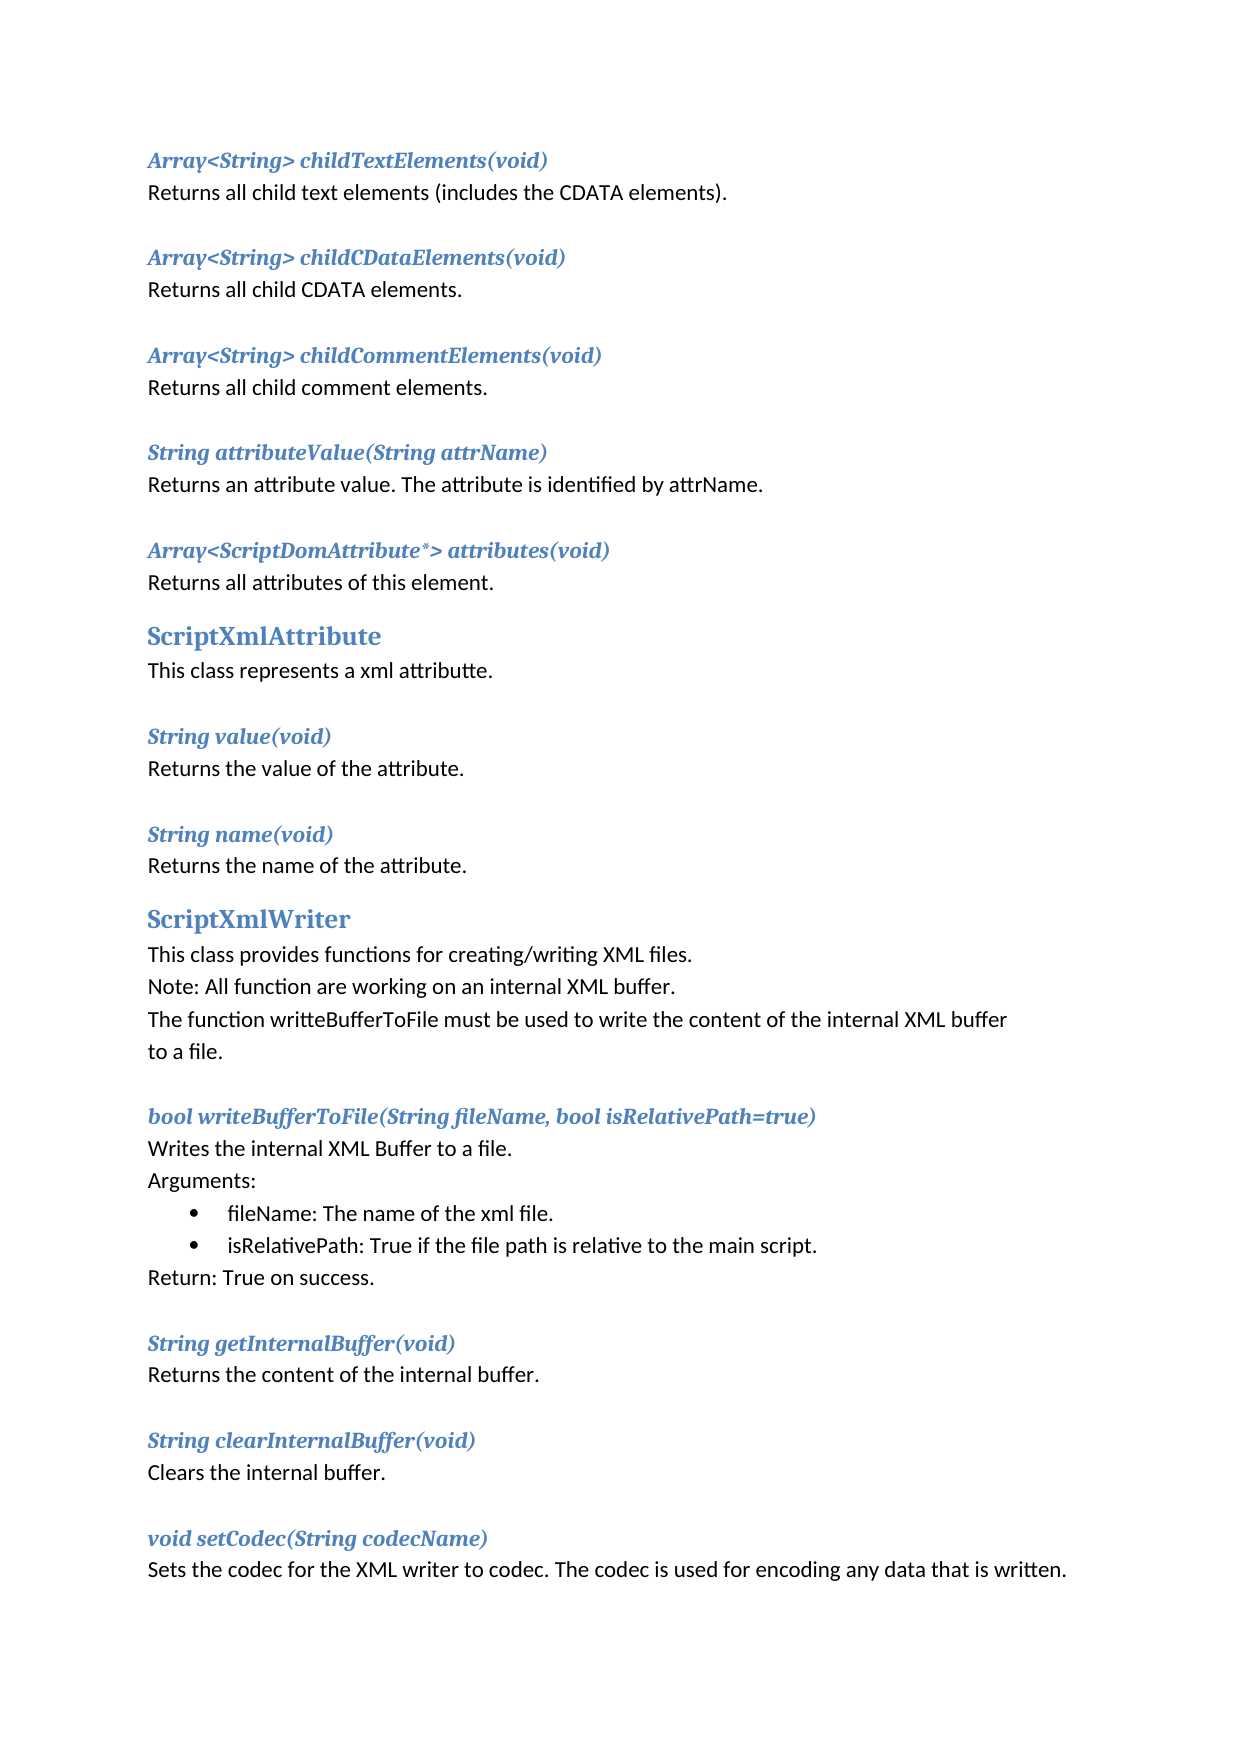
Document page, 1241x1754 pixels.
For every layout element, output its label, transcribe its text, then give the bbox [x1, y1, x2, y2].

list isRelativePath: True if the file path is relative to the main script. [190, 1231, 1093, 1259]
subtitle Array<String> childCommentElements(void) [148, 343, 1093, 369]
subtitle Array<ScriptDomAttribute*> attributes(void) [148, 538, 1093, 564]
subtitle ScriptXmlAttribute [148, 621, 1093, 652]
subtitle bool writeBufferToFile(String fileName, bool isRelativePath=true) [148, 1104, 1093, 1131]
list fileName: The name of the xml file. [190, 1199, 1093, 1227]
text Returns the content of the internal buffer. [148, 1361, 1093, 1389]
subtitle String name(void) [148, 821, 1093, 848]
text This class represents a xml attributte. [148, 657, 1093, 684]
text Returns all child CDATA elements. [148, 275, 1093, 303]
text Returns the value of the attribute. [148, 754, 1093, 782]
text Clears the internal buffer. [148, 1458, 1093, 1486]
text This class provides functions for creating/writing XML files. [148, 940, 1093, 968]
text Return: True on success. [148, 1263, 1093, 1291]
text Arguments: [148, 1167, 1093, 1194]
text Note: All function are working on an internal XML buffer. [148, 972, 1093, 1001]
subtitle Array<String> childCDataElements(void) [148, 245, 1093, 271]
text to a file. [148, 1037, 1093, 1065]
subtitle String value(void) [148, 724, 1093, 750]
subtitle String getInternalBuffer(void) [148, 1330, 1093, 1357]
text Writes the internal XML Buffer to a file. [148, 1134, 1093, 1162]
text Returns an attribute value. The attribute is identified by attrName. [148, 470, 1093, 498]
text The function writteBufferToFile must be used to write the content of the internal XML buffer [148, 1005, 1093, 1033]
text Returns all child text elements (includes the CDATA elements). [148, 178, 1093, 206]
subtitle void setCodec(String codecName) [148, 1525, 1093, 1552]
subtitle String attributeValue(String attrName) [148, 440, 1093, 466]
subtitle ScriptXmlWriter [148, 904, 1093, 936]
text Returns all child comment elements. [148, 373, 1093, 401]
subtitle String clearInternalBuffer(void) [148, 1428, 1093, 1454]
text Returns the name of the attribute. [148, 852, 1093, 879]
subtitle Array<String> childTextElements(void) [148, 148, 1093, 174]
text Returns all attributes of this element. [148, 568, 1093, 596]
text Sets the codec for the XML writer to codec. The codec is used for encoding any data that is written. [148, 1556, 1093, 1584]
